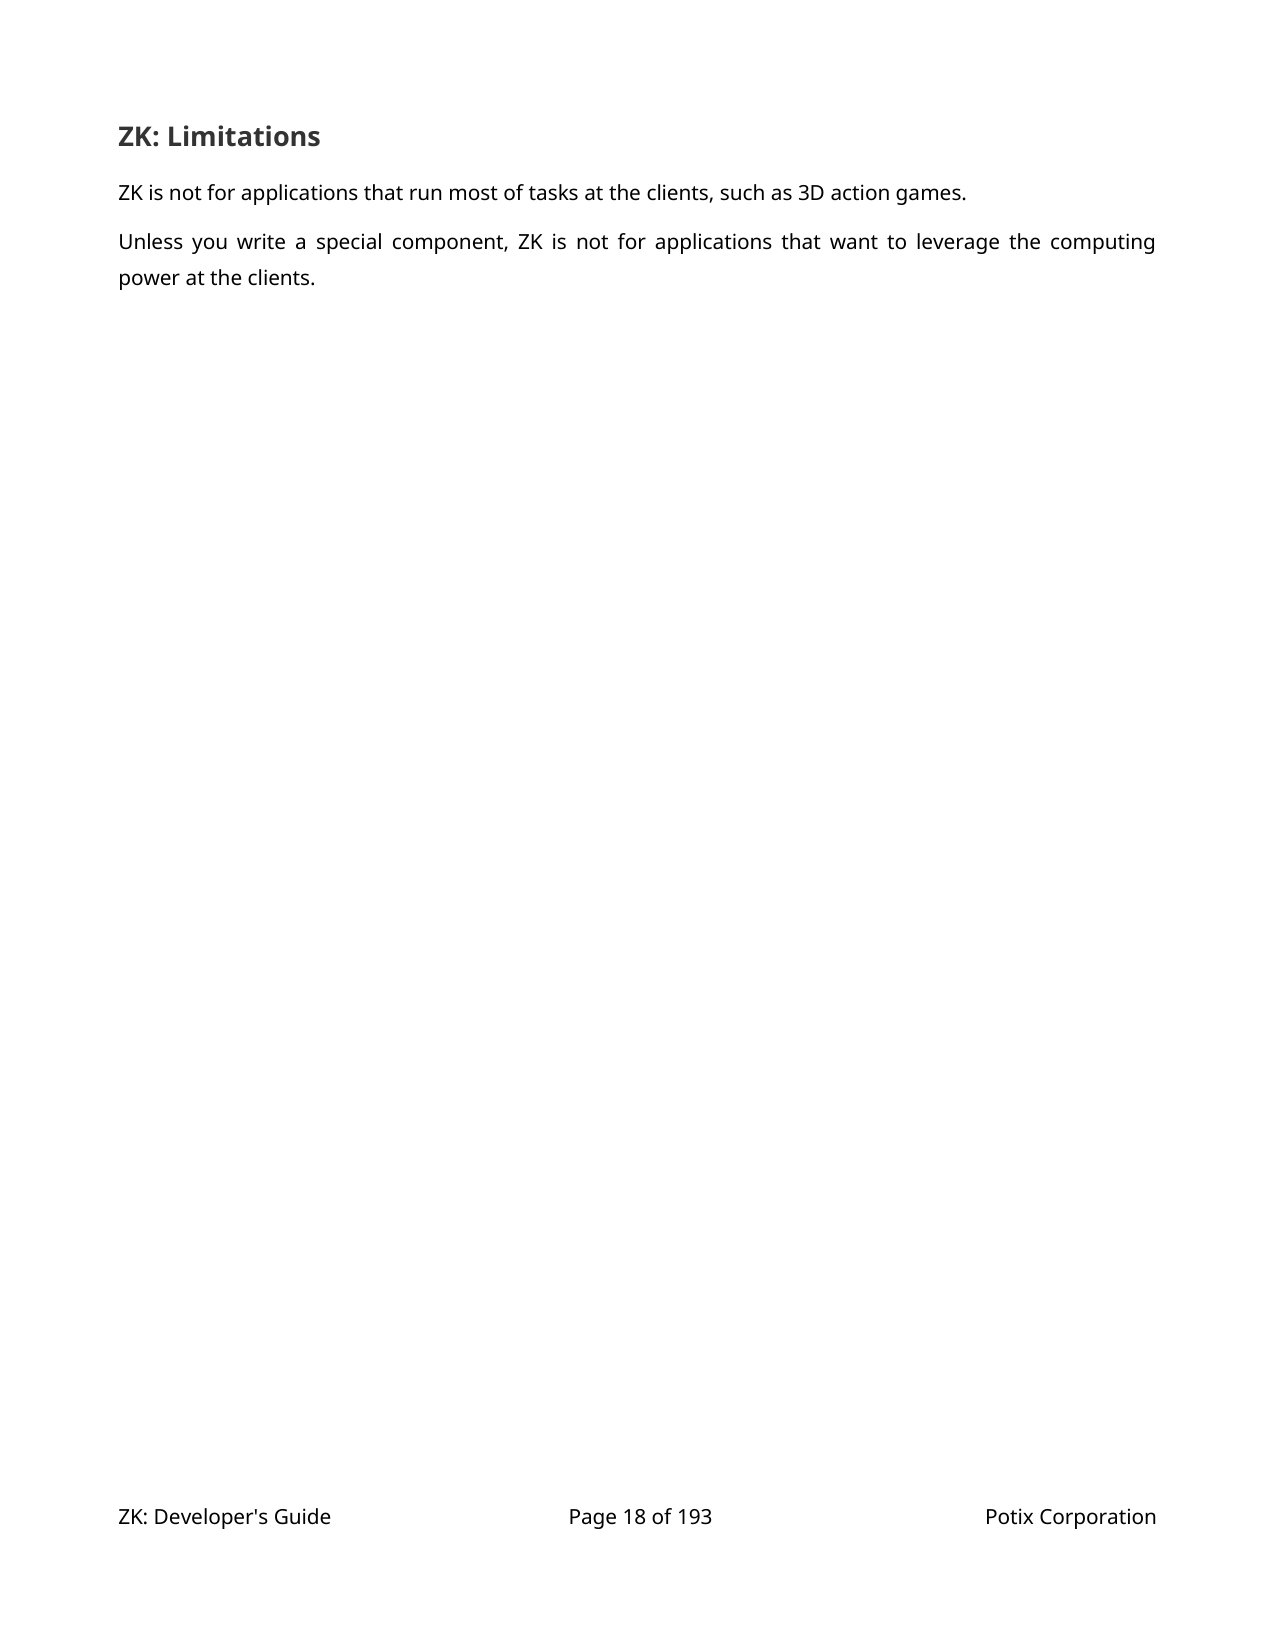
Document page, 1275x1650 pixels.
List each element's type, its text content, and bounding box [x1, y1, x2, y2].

subtitle ZK: Limitations [118, 118, 1157, 155]
text Unless you write a special component, ZK is not for applications that want to leverage the computing power at the clients. [118, 227, 1157, 291]
text ZK is not for applications that run most of tasks at the clients, such as 3D action games. [118, 178, 1157, 207]
